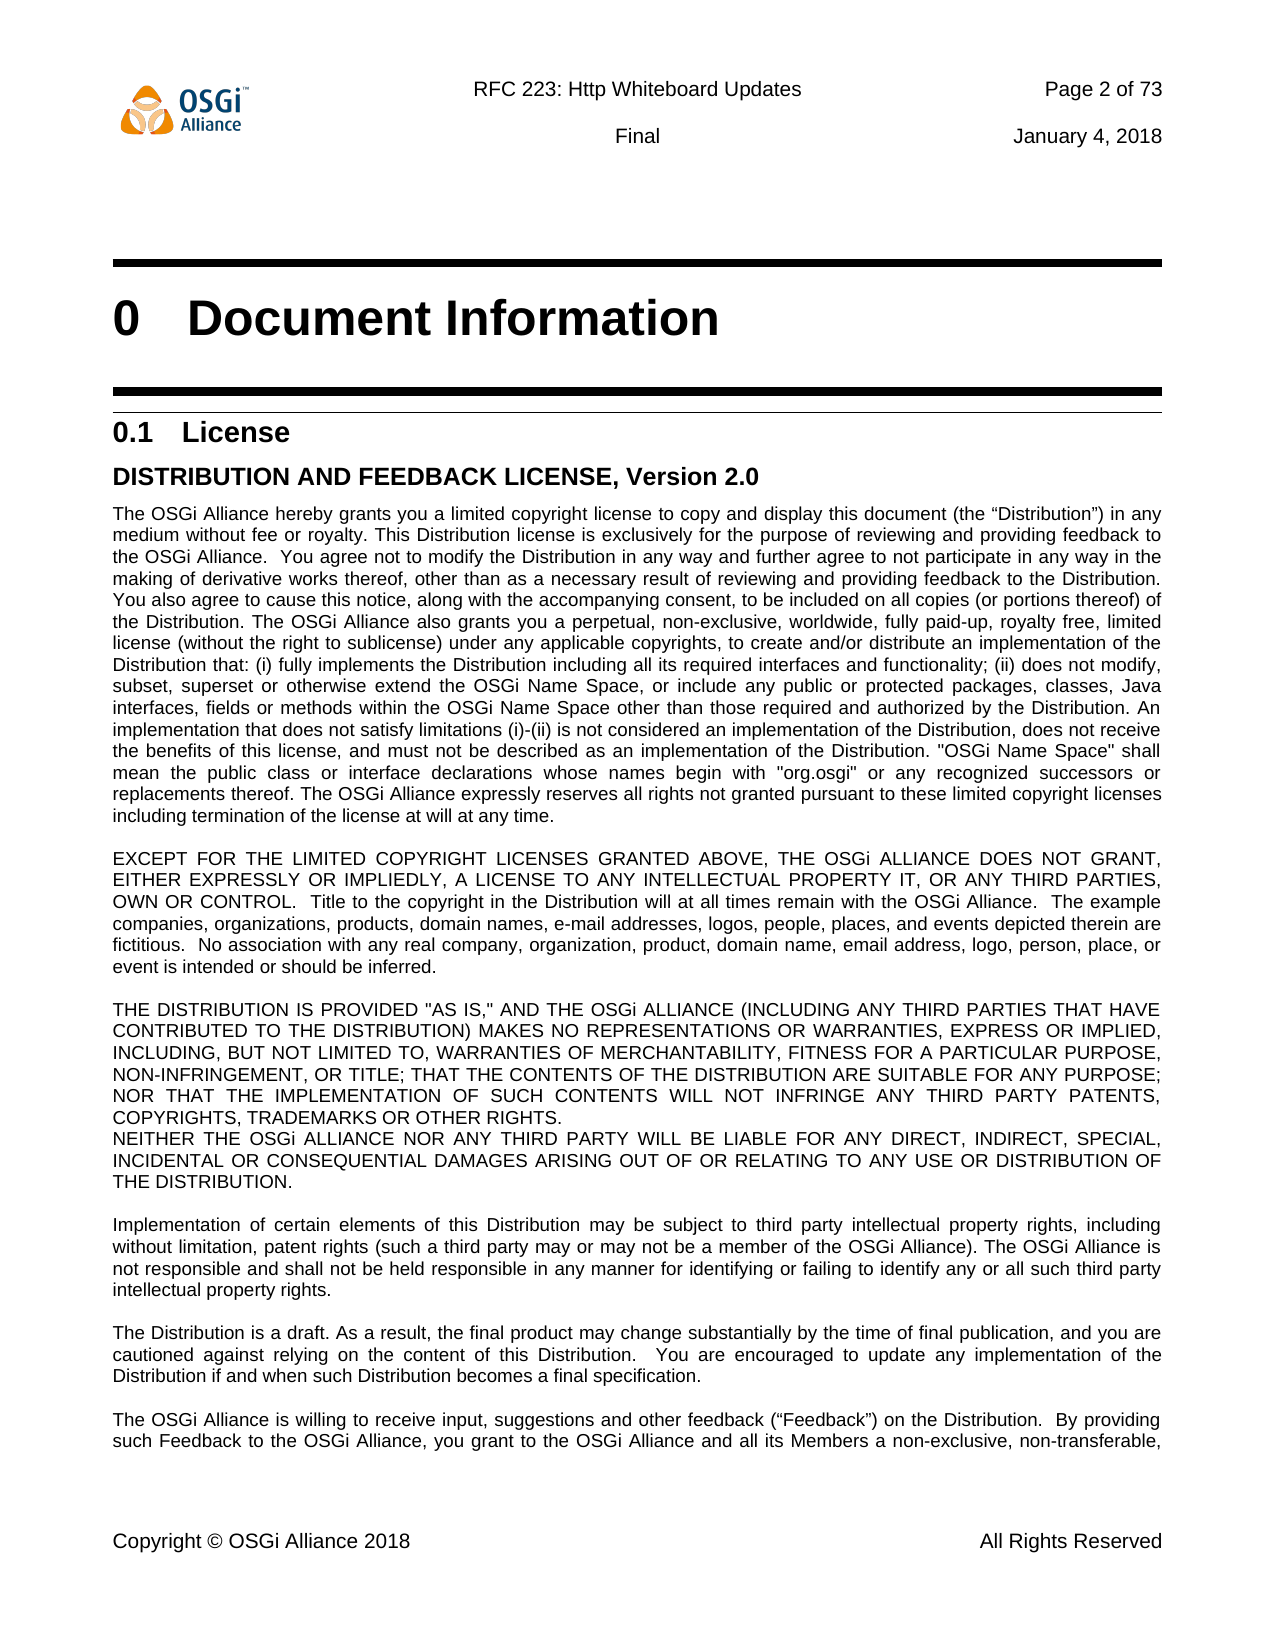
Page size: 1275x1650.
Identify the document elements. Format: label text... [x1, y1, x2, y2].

picture [113, 78, 257, 142]
subtitle Document Information [112, 260, 1162, 396]
subtitle License [112, 413, 1162, 449]
text Implementation of certain elements of this Distribution may be subject to third party intellectual property rights, including without limitation, patent rights (such a third party may or may not be a member of the OSGi Alliance). The OSGi Alliance is not responsible and shall not be held responsible in any manner for identifying or failing to identify any or all such third party intellectual property rights. [112, 1214, 1162, 1301]
text The OSGi Alliance is willing to receive input, suggestions and other feedback (“Feedback”) on the Distribution. By providing such Feedback to the OSGi Alliance, you grant to the OSGi Alliance and all its Members a non-exclusive, non-transferable, [112, 1408, 1162, 1451]
text The OSGi Alliance hereby grants you a limited copyright license to copy and display this document (the “Distribution”) in any medium without fee or royalty. This Distribution license is exclusively for the purpose of reviewing and providing feedback to the OSGi Alliance. You agree not to modify the Distribution in any way and further agree to not participate in any way in the making of derivative works thereof, other than as a necessary result of reviewing and providing feedback to the Distribution. You also agree to cause this notice, along with the accompanying consent, to be included on all copies (or portions thereof) of the Distribution. The OSGi Alliance also grants you a perpetual, non-exclusive, worldwide, fully paid-up, royalty free, limited license (without the right to sublicense) under any applicable copyrights, to create and/or distribute an implementation of the Distribution that: (i) fully implements the Distribution including all its required interfaces and functionality; (ii) does not modify, subset, superset or otherwise extend the OSGi Name Space, or include any public or protected packages, classes, Java interfaces, fields or methods within the OSGi Name Space other than those required and authorized by the Distribution. An implementation that does not satisfy limitations (i)-(ii) is not considered an implementation of the Distribution, does not receive the benefits of this license, and must not be described as an implementation of the Distribution. "OSGi Name Space" shall mean the public class or interface declarations whose names begin with "org.osgi" or any recognized successors or replacements thereof. The OSGi Alliance expressly reserves all rights not granted pursuant to these limited copyright licenses including termination of the license at will at any time. [112, 503, 1162, 826]
text EXCEPT FOR THE LIMITED COPYRIGHT LICENSES GRANTED ABOVE, THE OSGi ALLIANCE DOES NOT GRANT, EITHER EXPRESSLY OR IMPLIEDLY, A LICENSE TO ANY INTELLECTUAL PROPERTY IT, OR ANY THIRD PARTIES, OWN OR CONTROL. Title to the copyright in the Distribution will at all times remain with the OSGi Alliance. The example companies, organizations, products, domain names, e-mail addresses, logos, people, places, and events depicted therein are fictitious. No association with any real company, organization, product, domain name, email address, logo, person, place, or event is intended or should be inferred. [112, 848, 1162, 977]
text The Distribution is a draft. As a result, the final product may change substantially by the time of final publication, and you are cautioned against relying on the content of this Distribution. You are encouraged to update any implementation of the Distribution if and when such Distribution becomes a final specification. [112, 1322, 1162, 1387]
text DISTRIBUTION AND FEEDBACK LICENSE, Version 2.0 [112, 461, 1162, 490]
text THE DISTRIBUTION IS PROVIDED "AS IS," AND THE OSGi ALLIANCE (INCLUDING ANY THIRD PARTIES THAT HAVE CONTRIBUTED TO THE DISTRIBUTION) MAKES NO REPRESENTATIONS OR WARRANTIES, EXPRESS OR IMPLIED, INCLUDING, BUT NOT LIMITED TO, WARRANTIES OF MERCHANTABILITY, FITNESS FOR A PARTICULAR PURPOSE, NON-INFRINGEMENT, OR TITLE; THAT THE CONTENTS OF THE DISTRIBUTION ARE SUITABLE FOR ANY PURPOSE; NOR THAT THE IMPLEMENTATION OF SUCH CONTENTS WILL NOT INFRINGE ANY THIRD PARTY PATENTS, COPYRIGHTS, TRADEMARKS OR OTHER RIGHTS. [112, 999, 1162, 1128]
text NEITHER THE OSGi ALLIANCE NOR ANY THIRD PARTY WILL BE LIABLE FOR ANY DIRECT, INDIRECT, SPECIAL, INCIDENTAL OR CONSEQUENTIAL DAMAGES ARISING OUT OF OR RELATING TO ANY USE OR DISTRIBUTION OF THE DISTRIBUTION. [112, 1128, 1162, 1193]
